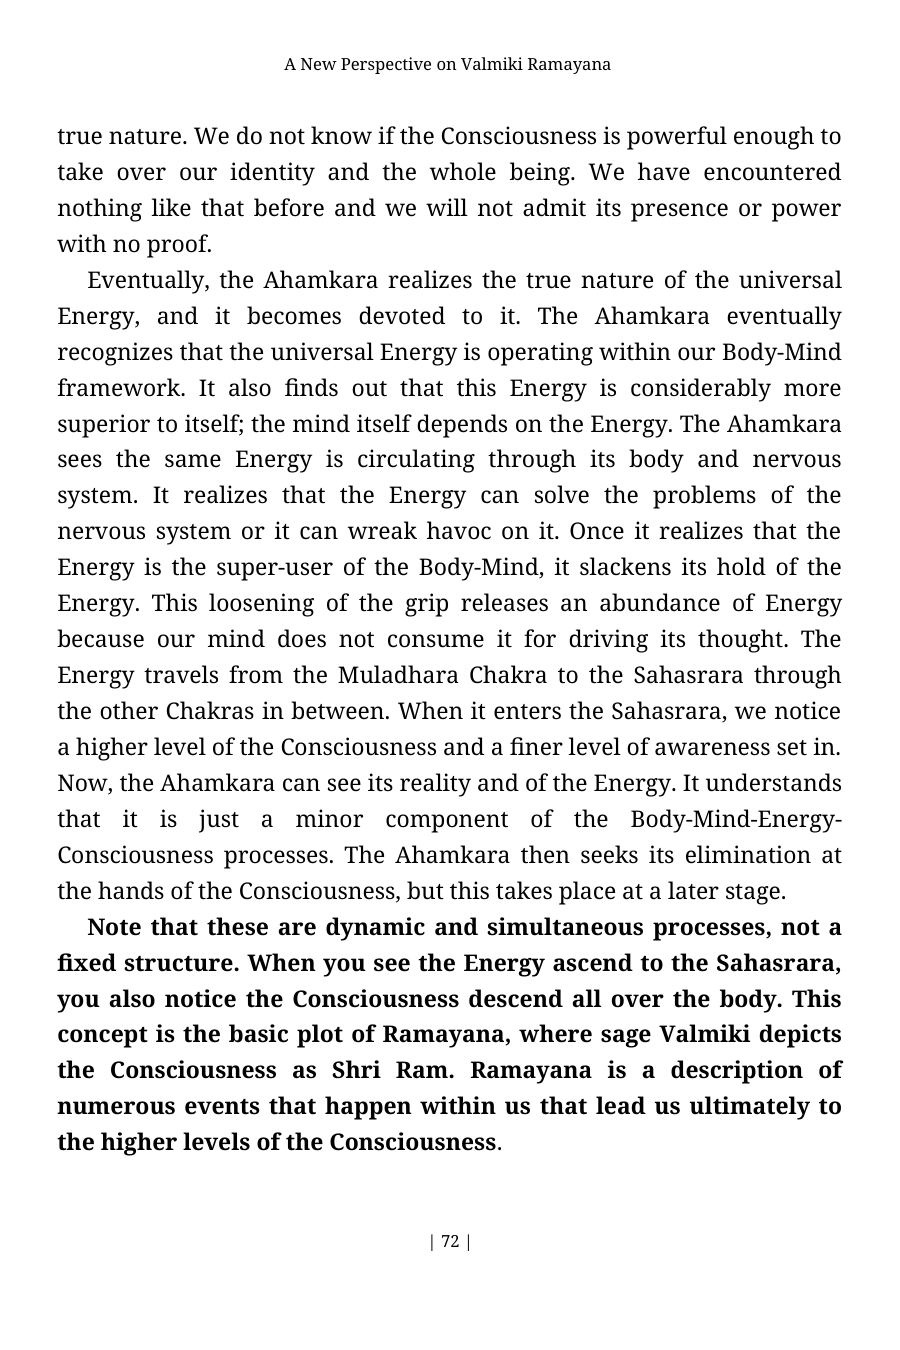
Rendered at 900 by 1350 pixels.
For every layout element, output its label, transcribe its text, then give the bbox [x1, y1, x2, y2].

text Eventually, the Ahamkara realizes the true nature of the universal Energy, and it becomes devoted to it. The Ahamkara eventually recognizes that the universal Energy is operating within our Body-Mind framework. It also finds out that this Energy is considerably more superior to itself; the mind itself depends on the Energy. The Ahamkara sees the same Energy is circulating through its body and nervous system. It realizes that the Energy can solve the problems of the nervous system or it can wreak havoc on it. Once it realizes that the Energy is the super-user of the Body-Mind, it slackens its hold of the Energy. This loosening of the grip releases an abundance of Energy because our mind does not consume it for driving its thought. The Energy travels from the Muladhara Chakra to the Sahasrara through the other Chakras in between. When it enters the Sahasrara, we notice a higher level of the Consciousness and a finer level of awareness set in. Now, the Ahamkara can see its reality and of the Energy. It understands that it is just a minor component of the Body-Mind-Energy-Consciousness processes. The Ahamkara then seeks its elimination at the hands of the Consciousness, but this takes place at a later stage. [57, 264, 843, 906]
text true nature. We do not know if the Consciousness is powerful enough to take over our identity and the whole being. We have encountered nothing like that before and we will not admit its presence or power with no proof. [57, 120, 843, 259]
text Note that these are dynamic and simultaneous processes, not a fixed structure. When you see the Energy ascend to the Sahasrara, you also notice the Consciousness descend all over the body. This concept is the basic plot of Ramayana, where sage Valmiki depicts the Consciousness as Shri Ram. Ramayana is a description of numerous events that happen within us that lead us ultimately to the higher levels of the Consciousness. [57, 911, 843, 1157]
